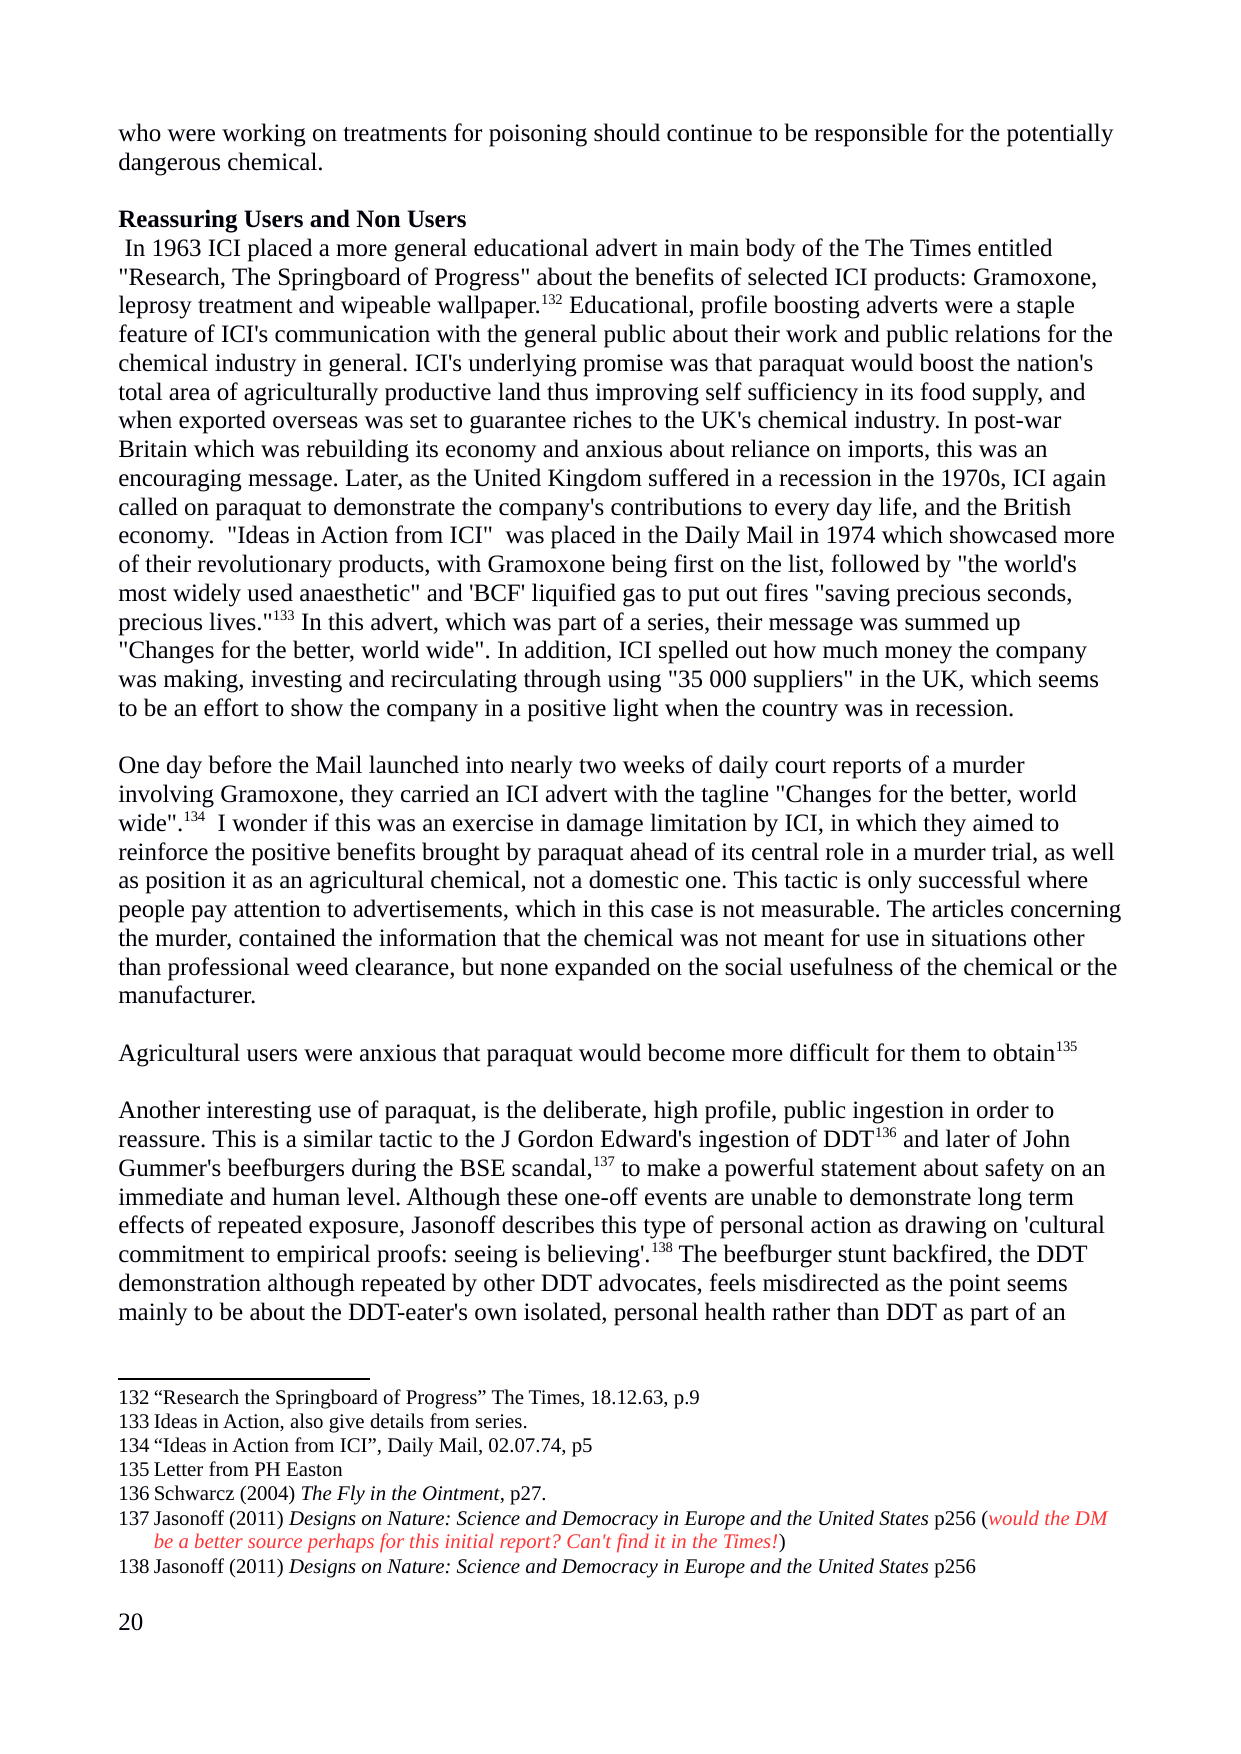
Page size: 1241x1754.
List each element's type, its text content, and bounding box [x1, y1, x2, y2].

text Another interesting use of paraquat, is the deliberate, high profile, public ingestion in order to reassure. This is a similar tactic to the J Gordon Edward's ingestion of DDT and later of John Gummer's beefburgers during the BSE scandal, to make a powerful statement about safety on an immediate and human level. Although these one-off events are unable to demonstrate long term effects of repeated exposure, Jasonoff describes this type of personal action as drawing on 'cultural commitment to empirical proofs: seeing is believing'. The beefburger stunt backfired, the DDT demonstration although repeated by other DDT advocates, feels misdirected as the point seems mainly to be about the DDT-eater's own isolated, personal health rather than DDT as part of an [118, 1096, 1122, 1326]
text “Ideas in Action from ICI”, Daily Mail, 02.07.74, p5 [118, 1433, 1122, 1457]
text “Research the Springboard of Progress” The Times, 18.12.63, p.9 [118, 1385, 1122, 1409]
text Letter from PH Easton [118, 1457, 1122, 1481]
text Schwarcz (2004) The Fly in the Ointment, p27. [118, 1481, 1122, 1505]
text Jasonoff (2011) Designs on Nature: Science and Democracy in Europe and the United States p256 [118, 1553, 1122, 1578]
text who were working on treatments for poisoning should continue to be responsible for the potentially dangerous chemical. [118, 118, 1122, 176]
text In 1963 ICI placed a more general educational advert in main body of the The Times entitled "Research, The Springboard of Progress" about the benefits of selected ICI products: Gramoxone, leprosy treatment and wipeable wallpaper. Educational, profile boosting adverts were a staple feature of ICI's communication with the general public about their work and public relations for the chemical industry in general. ICI's underlying promise was that paraquat would boost the nation's total area of agriculturally productive land thus improving self sufficiency in its food supply, and when exported overseas was set to guarantee riches to the UK's chemical industry. In post-war Britain which was rebuilding its economy and anxious about reliance on imports, this was an encouraging message. Later, as the United Kingdom suffered in a recession in the 1970s, ICI again called on paraquat to demonstrate the company's contributions to every day life, and the British economy. "Ideas in Action from ICI" was placed in the Daily Mail in 1974 which showcased more of their revolutionary products, with Gramoxone being first on the list, followed by "the world's most widely used anaesthetic" and 'BCF' liquified gas to put out fires "saving precious seconds, precious lives." In this advert, which was part of a series, their message was summed up "Changes for the better, world wide". In addition, ICI spelled out how much money the company was making, investing and recirculating through using "35 000 suppliers" in the UK, which seems to be an effort to show the company in a positive light when the country was in recession. [118, 233, 1122, 722]
text Jasonoff (2011) Designs on Nature: Science and Democracy in Europe and the United States p256 (would the DM be a better source perhaps for this initial report? Can't find it in the Times!) [118, 1505, 1122, 1553]
text Agricultural users were anxious that paraquat would become more difficult for them to obtain [118, 1038, 1122, 1067]
text Reassuring Users and Non Users [118, 204, 1122, 233]
text One day before the Mail launched into nearly two weeks of daily court reports of a murder involving Gramoxone, they carried an ICI advert with the tagline "Changes for the better, world wide". I wonder if this was an exercise in damage limitation by ICI, in which they aimed to reinforce the positive benefits brought by paraquat ahead of its central role in a murder trial, as well as position it as an agricultural chemical, not a domestic one. This tactic is only successful where people pay attention to advertisements, which in this case is not measurable. The articles concerning the murder, contained the information that the chemical was not meant for use in situations other than professional weed clearance, but none expanded on the social usefulness of the chemical or the manufacturer. [118, 751, 1122, 1009]
text Ideas in Action, also give details from series. [118, 1409, 1122, 1433]
